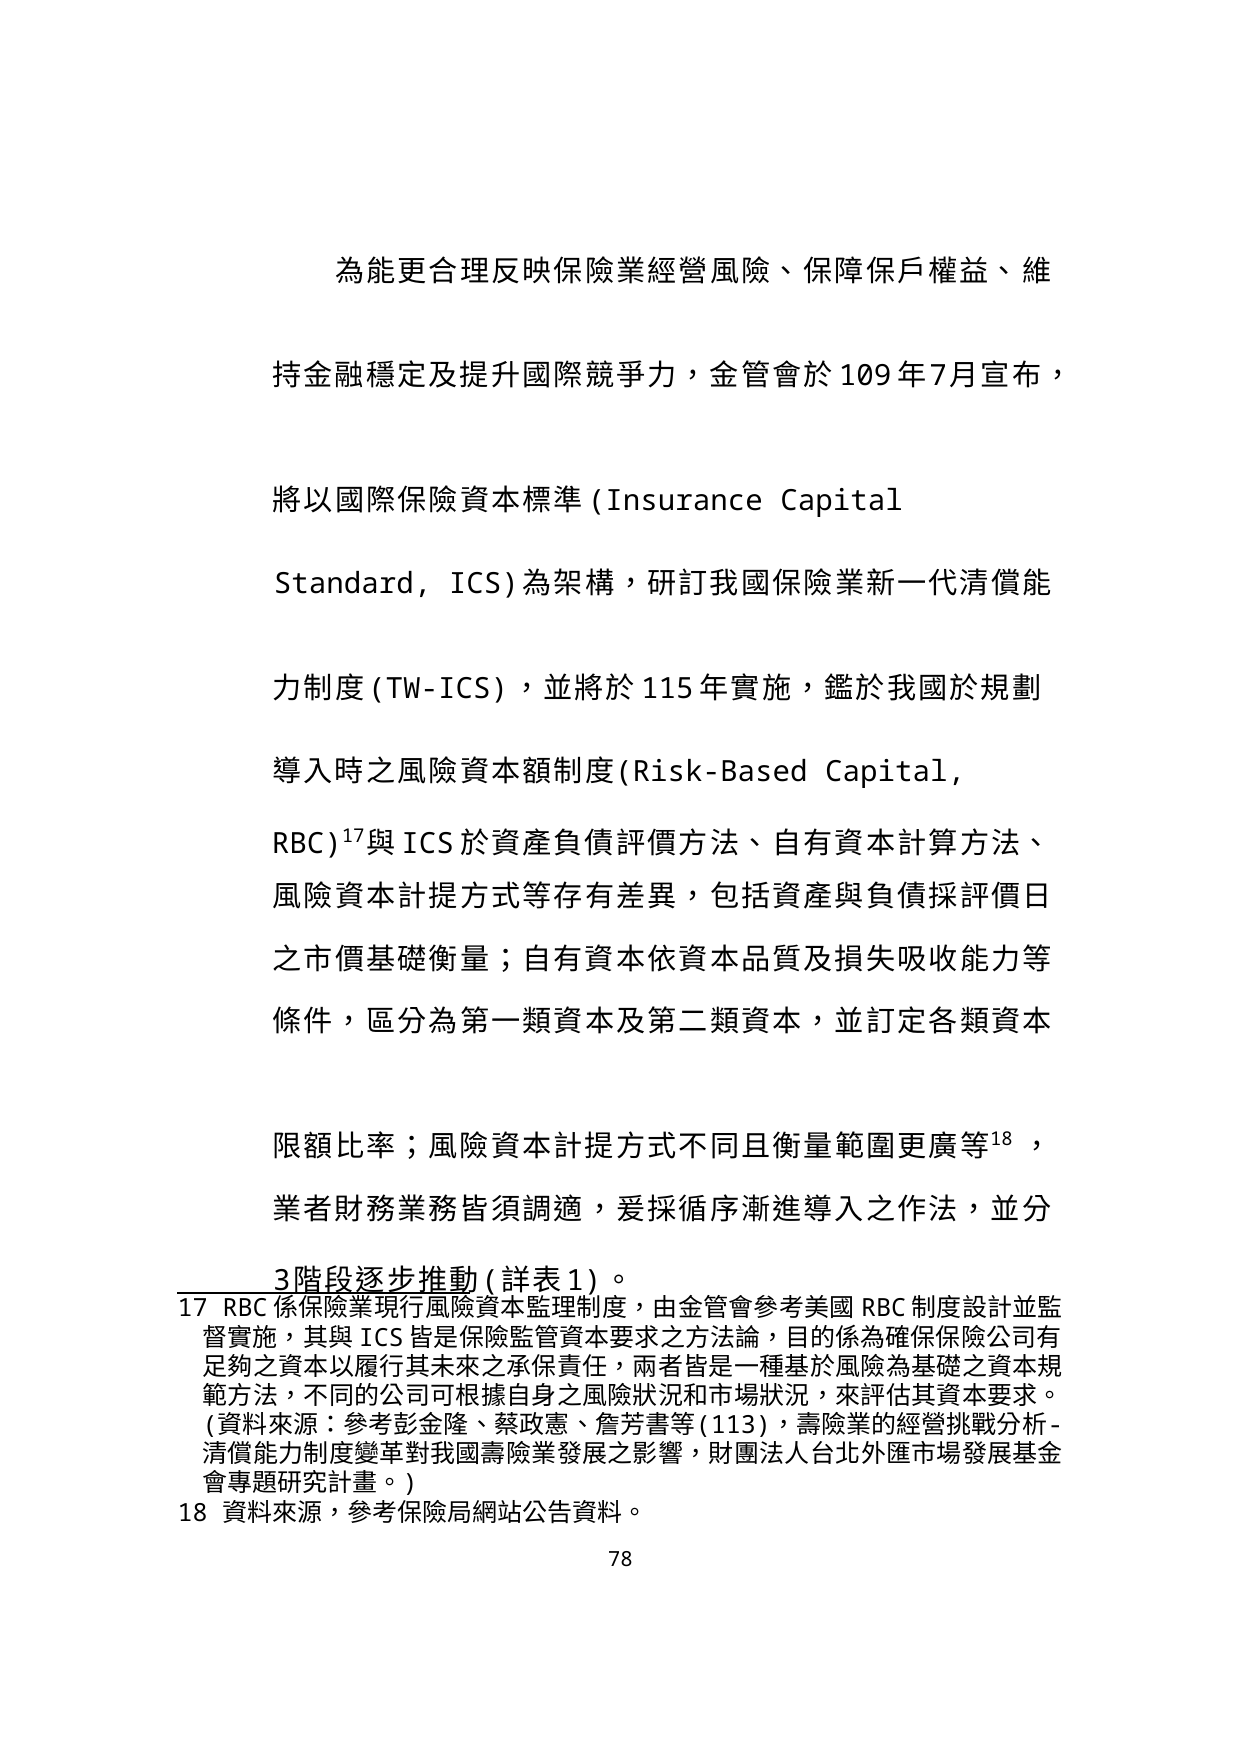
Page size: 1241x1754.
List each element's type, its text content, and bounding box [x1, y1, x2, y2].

text RBC係保險業現行風險資本監理制度，由金管會參考美國RBC制度設計並監督實施，其與ICS皆是保險監管資本要求之方法論，目的係為確保保險公司有足夠之資本以履行其未來之承保責任，兩者皆是一種基於風險為基礎之資本規範方法，不同的公司可根據自身之風險狀況和市場狀況，來評估其資本要求。(資料來源：參考彭金隆、蔡政憲、詹芳書等(113)，壽險業的經營挑戰分析-清償能力制度變革對我國壽險業發展之影響，財團法人台北外匯市場發展基金會專題研究計畫。) [177, 1293, 1063, 1498]
text 資料來源，參考保險局網站公告資料。 [177, 1498, 1063, 1527]
text 為能更合理反映保險業經營風險、保障保戶權益、維持金融穩定及提升國際競爭力，金管會於109年7月宣布，將以國際保險資本標準(Insurance Capital Standard, ICS)為架構，研訂我國保險業新一代清償能力制度(TW-ICS)，並將於115年實施，鑑於我國於規劃導入時之風險資本額制度(Risk-Based Capital, RBC)與ICS於資產負債評價方法、自有資本計算方法、風險資本計提方式等存有差異，包括資產與負債採評價日之市價基礎衡量；自有資本依資本品質及損失吸收能力等條件，區分為第一類資本及第二類資本，並訂定各類資本限額比率；風險資本計提方式不同且衡量範圍更廣等，業者財務業務皆須調適，爰採循序漸進導入之作法，並分3階段逐步推動(詳表1)。 [266, 227, 1063, 1290]
